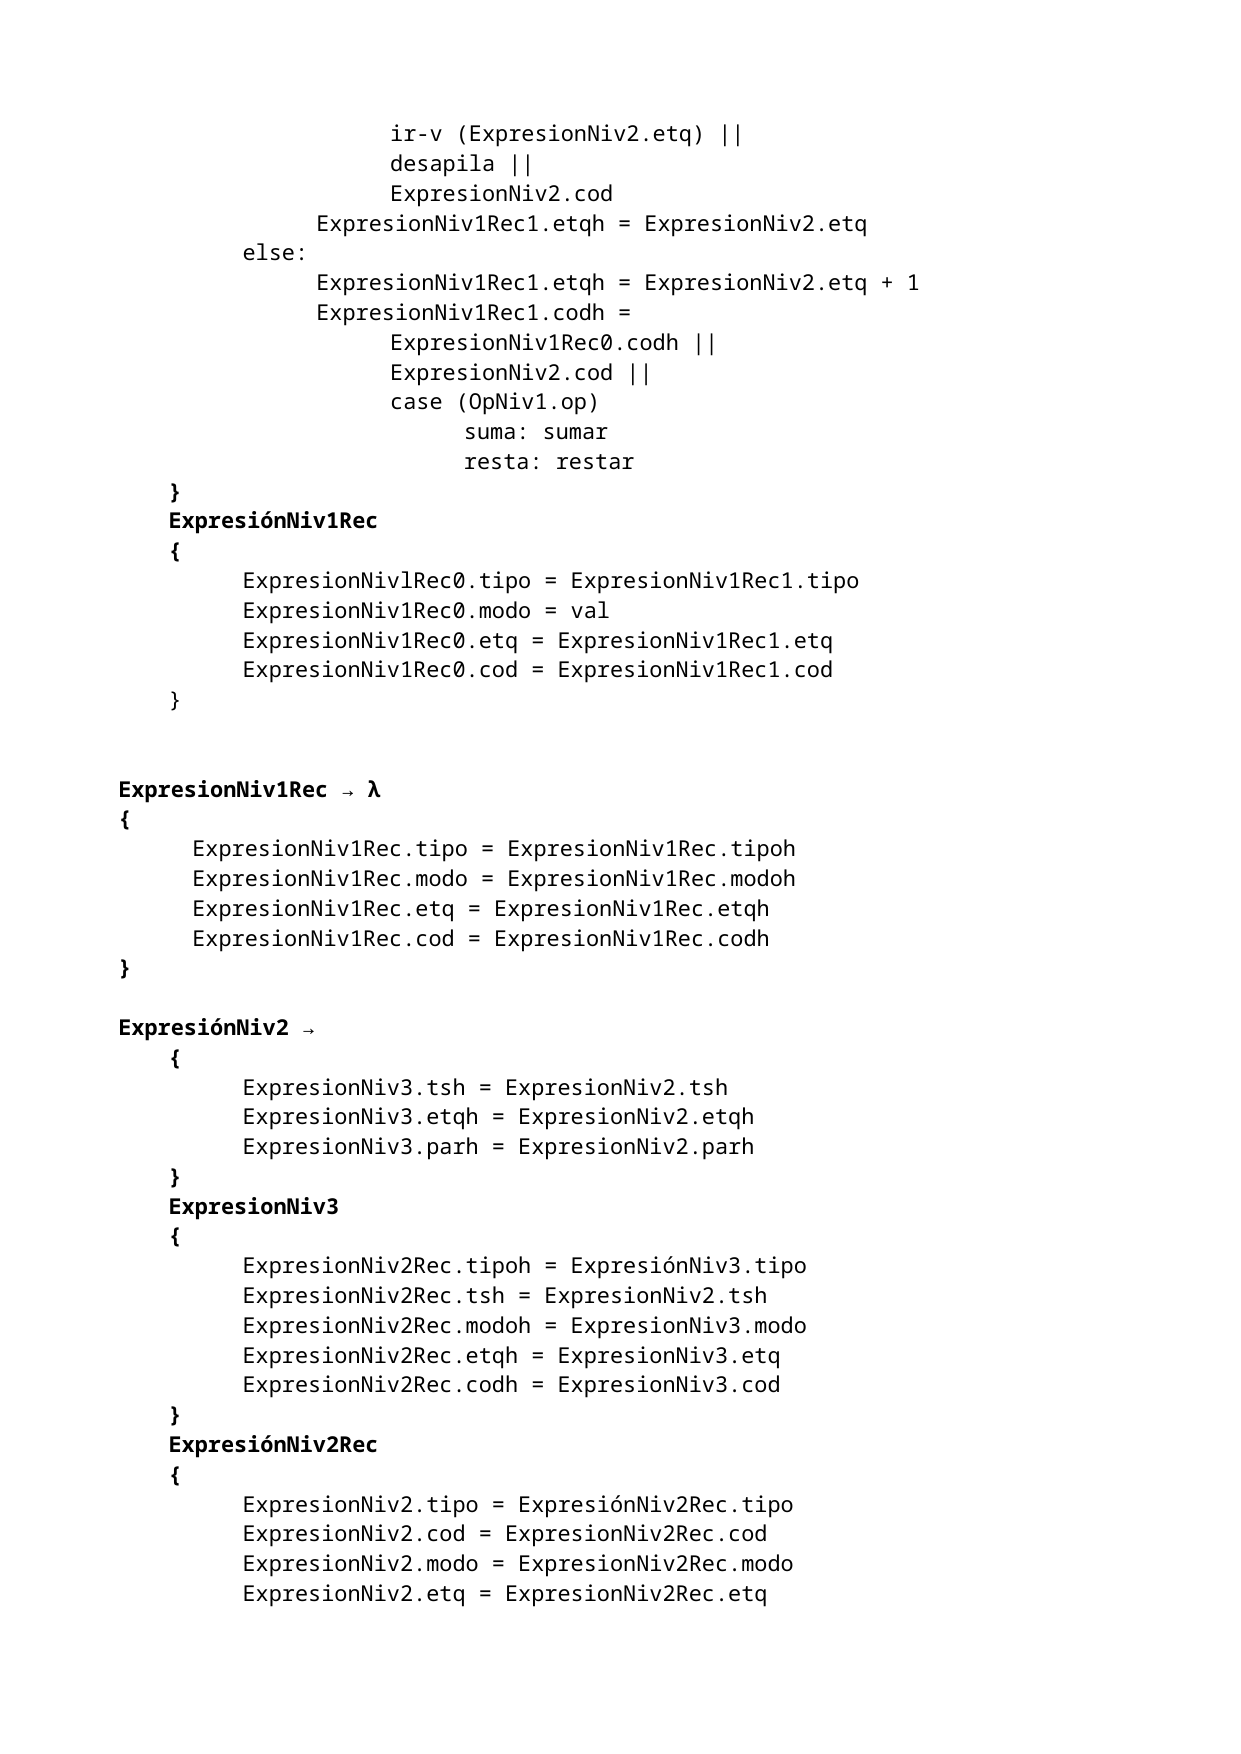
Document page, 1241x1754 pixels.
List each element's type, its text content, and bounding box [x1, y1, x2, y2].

text ExpresionNiv2Rec.etqh = ExpresionNiv3.etq [168, 1339, 1122, 1369]
text ExpresionNiv1Rec0.cod = ExpresionNiv1Rec1.cod [168, 654, 1122, 684]
text case (OpNiv1.op) [168, 386, 1122, 416]
text ExpresionNiv2Rec.tipoh = ExpresiónNiv3.tipo [168, 1250, 1122, 1280]
text ExpresionNiv1Rec1.etqh = ExpresionNiv2.etq [168, 207, 1122, 237]
text ExpresionNiv2.tipo = ExpresiónNiv2Rec.tipo [168, 1488, 1122, 1518]
text { [168, 1042, 1122, 1071]
text ExpresionNiv1Rec.etq = ExpresionNiv1Rec.etqh [118, 893, 1122, 922]
text { [168, 1220, 1122, 1250]
text ExpresionNiv2Rec.tsh = ExpresionNiv2.tsh [168, 1280, 1122, 1310]
text { [168, 1459, 1122, 1488]
text } [168, 1161, 1122, 1191]
text resta: restar [168, 446, 1122, 476]
text ExpresiónNiv2Rec [168, 1429, 1122, 1459]
text { [118, 803, 1122, 833]
text ExpresionNiv1Rec.cod = ExpresionNiv1Rec.codh [118, 922, 1122, 952]
text } [118, 952, 1122, 982]
text ExpresionNiv3.etqh = ExpresionNiv2.etqh [168, 1101, 1122, 1131]
text ExpresionNiv3.tsh = ExpresionNiv2.tsh [168, 1071, 1122, 1101]
text ExpresionNiv2Rec.modoh = ExpresionNiv3.modo [168, 1310, 1122, 1339]
text ExpresionNiv2Rec.codh = ExpresionNiv3.cod [168, 1369, 1122, 1399]
text else: [168, 237, 1122, 267]
text ExpresionNiv1Rec.modo = ExpresionNiv1Rec.modoh [118, 863, 1122, 893]
text } [168, 1399, 1122, 1429]
text ExpresionNiv2.cod || [168, 356, 1122, 386]
text ExpresionNiv2.modo = ExpresionNiv2Rec.modo [168, 1548, 1122, 1578]
text ExpresionNiv1Rec0.modo = val [168, 595, 1122, 624]
text } [168, 684, 1122, 714]
text ExpresiónNiv2 → [118, 1012, 1122, 1042]
text ExpresionNiv2.cod [168, 178, 1122, 207]
text ExpresionNiv2.cod = ExpresionNiv2Rec.cod [168, 1518, 1122, 1548]
text ExpresionNiv1Rec → λ [118, 773, 1122, 803]
text ExpresionNiv2.etq = ExpresionNiv2Rec.etq [168, 1578, 1122, 1608]
text ExpresionNiv1Rec1.codh = [168, 297, 1122, 327]
text ExpresionNiv1Rec0.etq = ExpresionNiv1Rec1.etq [168, 624, 1122, 654]
text } [168, 476, 1122, 505]
text { [168, 535, 1122, 565]
text ExpresionNiv1Rec0.codh || [168, 327, 1122, 356]
text suma: sumar [168, 416, 1122, 446]
text ExpresionNiv1Rec.tipo = ExpresionNiv1Rec.tipoh [118, 833, 1122, 863]
text ExpresionNiv3 [168, 1191, 1122, 1220]
text ExpresionNiv3.parh = ExpresionNiv2.parh [168, 1131, 1122, 1161]
text ExpresionNivlRec0.tipo = ExpresionNiv1Rec1.tipo [168, 565, 1122, 595]
text desapila || [168, 148, 1122, 178]
text ir-v (ExpresionNiv2.etq) || [168, 118, 1122, 148]
text ExpresiónNiv1Rec [168, 505, 1122, 535]
text ExpresionNiv1Rec1.etqh = ExpresionNiv2.etq + 1 [168, 267, 1122, 297]
